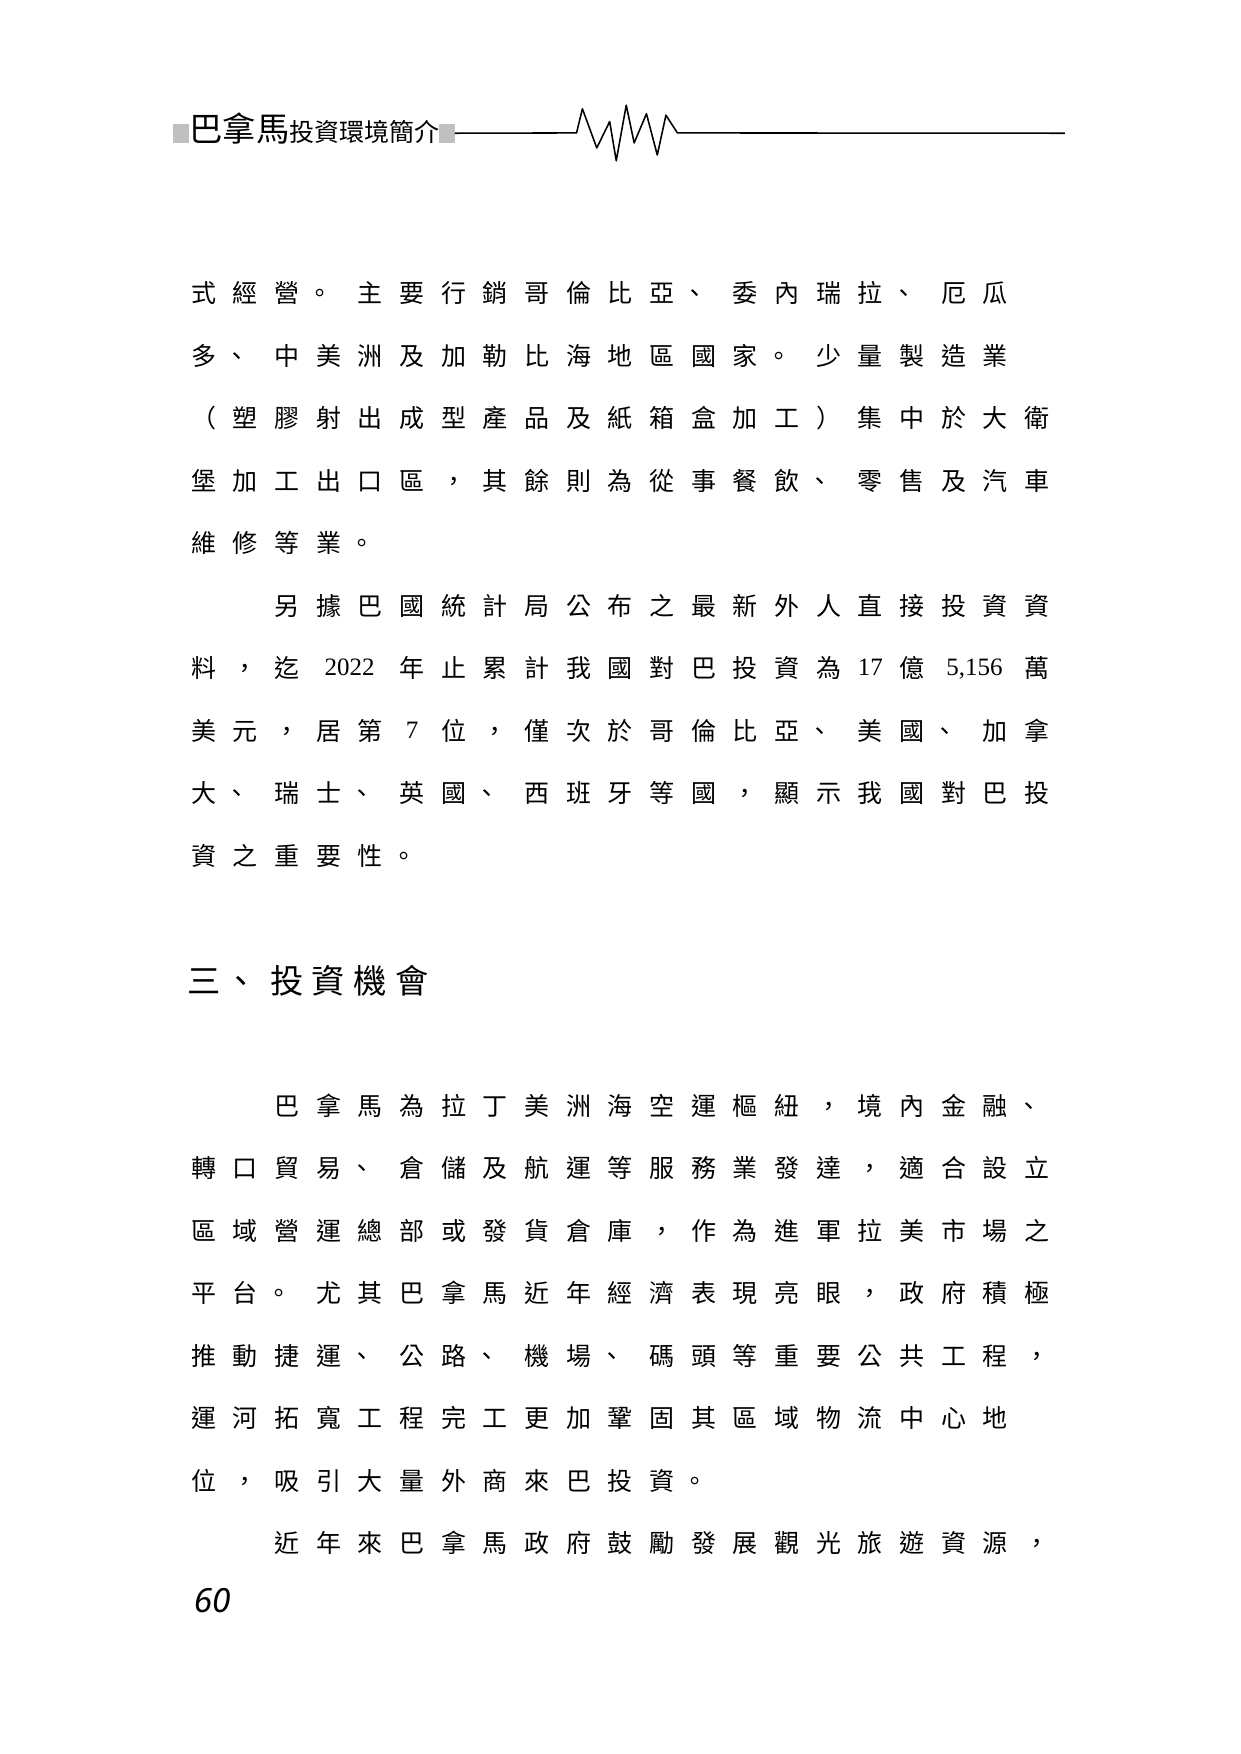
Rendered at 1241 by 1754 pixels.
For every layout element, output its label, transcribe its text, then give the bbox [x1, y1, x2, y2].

text 三、投資機會 [183, 938, 1058, 1000]
text 巴拿馬為拉丁美洲海空運樞紐，境內金融、轉口貿易、倉儲及航運等服務業發達，適合設立區域營運總部或發貨倉庫，作為進軍拉美市場之平台。尤其巴拿馬近年經濟表現亮眼，政府積極推動捷運、公路、機場、碼頭等重要公共工程，運河拓寬工程完工更加鞏固其區域物流中心地位，吸引大量外商來巴投資。 [183, 1063, 1058, 1500]
text 近年來巴拿馬政府鼓勵發展觀光旅遊資源， [183, 1500, 1058, 1563]
text 式經營。主要行銷哥倫比亞、委內瑞拉、厄瓜多、中美洲及加勒比海地區國家。少量製造業（塑膠射出成型產品及紙箱盒加工）集中於大衛堡加工出口區，其餘則為從事餐飲、零售及汽車維修等業。 [183, 250, 1058, 563]
text 另據巴國統計局公布之最新外人直接投資資料，迄2022年止累計我國對巴投資為17億5,156萬美元，居第7位，僅次於哥倫比亞、美國、加拿大、瑞士、英國、西班牙等國，顯示我國對巴投資之重要性。 [183, 563, 1058, 875]
